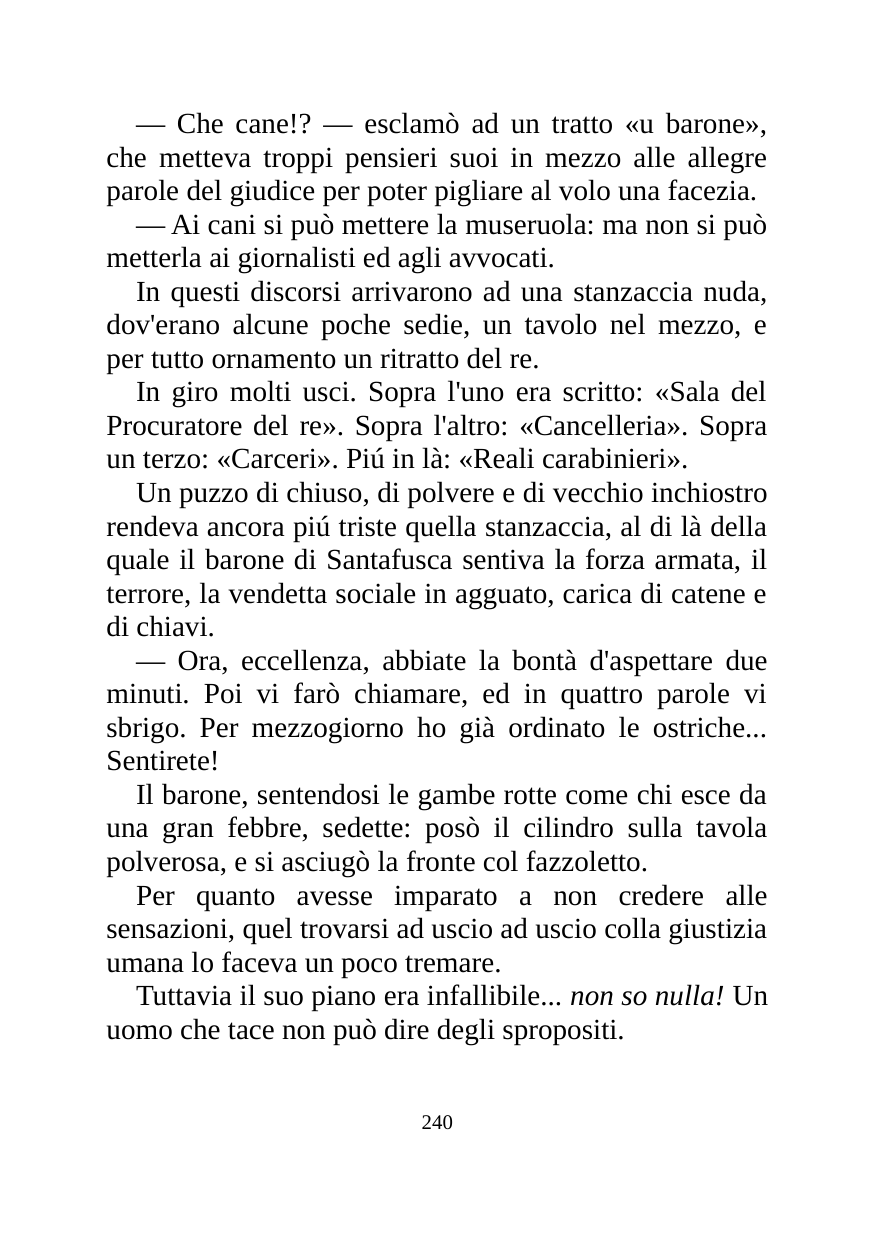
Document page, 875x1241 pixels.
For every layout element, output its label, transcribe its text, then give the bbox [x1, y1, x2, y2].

text — Ora, eccellenza, abbiate la bontà d'aspettare due minuti. Poi vi farò chiamare, ed in quattro parole vi sbrigo. Per mezzogiorno ho già ordinato le ostriche... Sentirete! [106, 643, 768, 777]
text Per quanto avesse imparato a non credere alle sensazioni, quel trovarsi ad uscio ad uscio colla giustizia umana lo faceva un poco tremare. [106, 878, 768, 978]
text Il barone, sentendosi le gambe rotte come chi esce da una gran febbre, sedette: posò il cilindro sulla tavola polverosa, e si asciugò la fronte col fazzoletto. [106, 777, 768, 878]
text — Che cane!? — esclamò ad un tratto «u barone», che metteva troppi pensieri suoi in mezzo alle allegre parole del giudice per poter pigliare al volo una facezia. [106, 106, 768, 207]
text In questi discorsi arrivarono ad una stanzaccia nuda, dov'erano alcune poche sedie, un tavolo nel mezzo, e per tutto ornamento un ritratto del re. [106, 274, 768, 374]
text In giro molti usci. Sopra l'uno era scritto: «Sala del Procuratore del re». Sopra l'altro: «Cancelleria». Sopra un terzo: «Carceri». Piú in là: «Reali carabinieri». [106, 374, 768, 475]
text Tuttavia il suo piano era infallibile... non so nulla! Un uomo che tace non può dire degli spropositi. [106, 978, 768, 1045]
text — Ai cani si può mettere la museruola: ma non si può metterla ai giornalisti ed agli avvocati. [106, 207, 768, 274]
text Un puzzo di chiuso, di polvere e di vecchio inchiostro rendeva ancora piú triste quella stanzaccia, al di là della quale il barone di Santafusca sentiva la forza armata, il terrore, la vendetta sociale in agguato, carica di catene e di chiavi. [106, 475, 768, 643]
